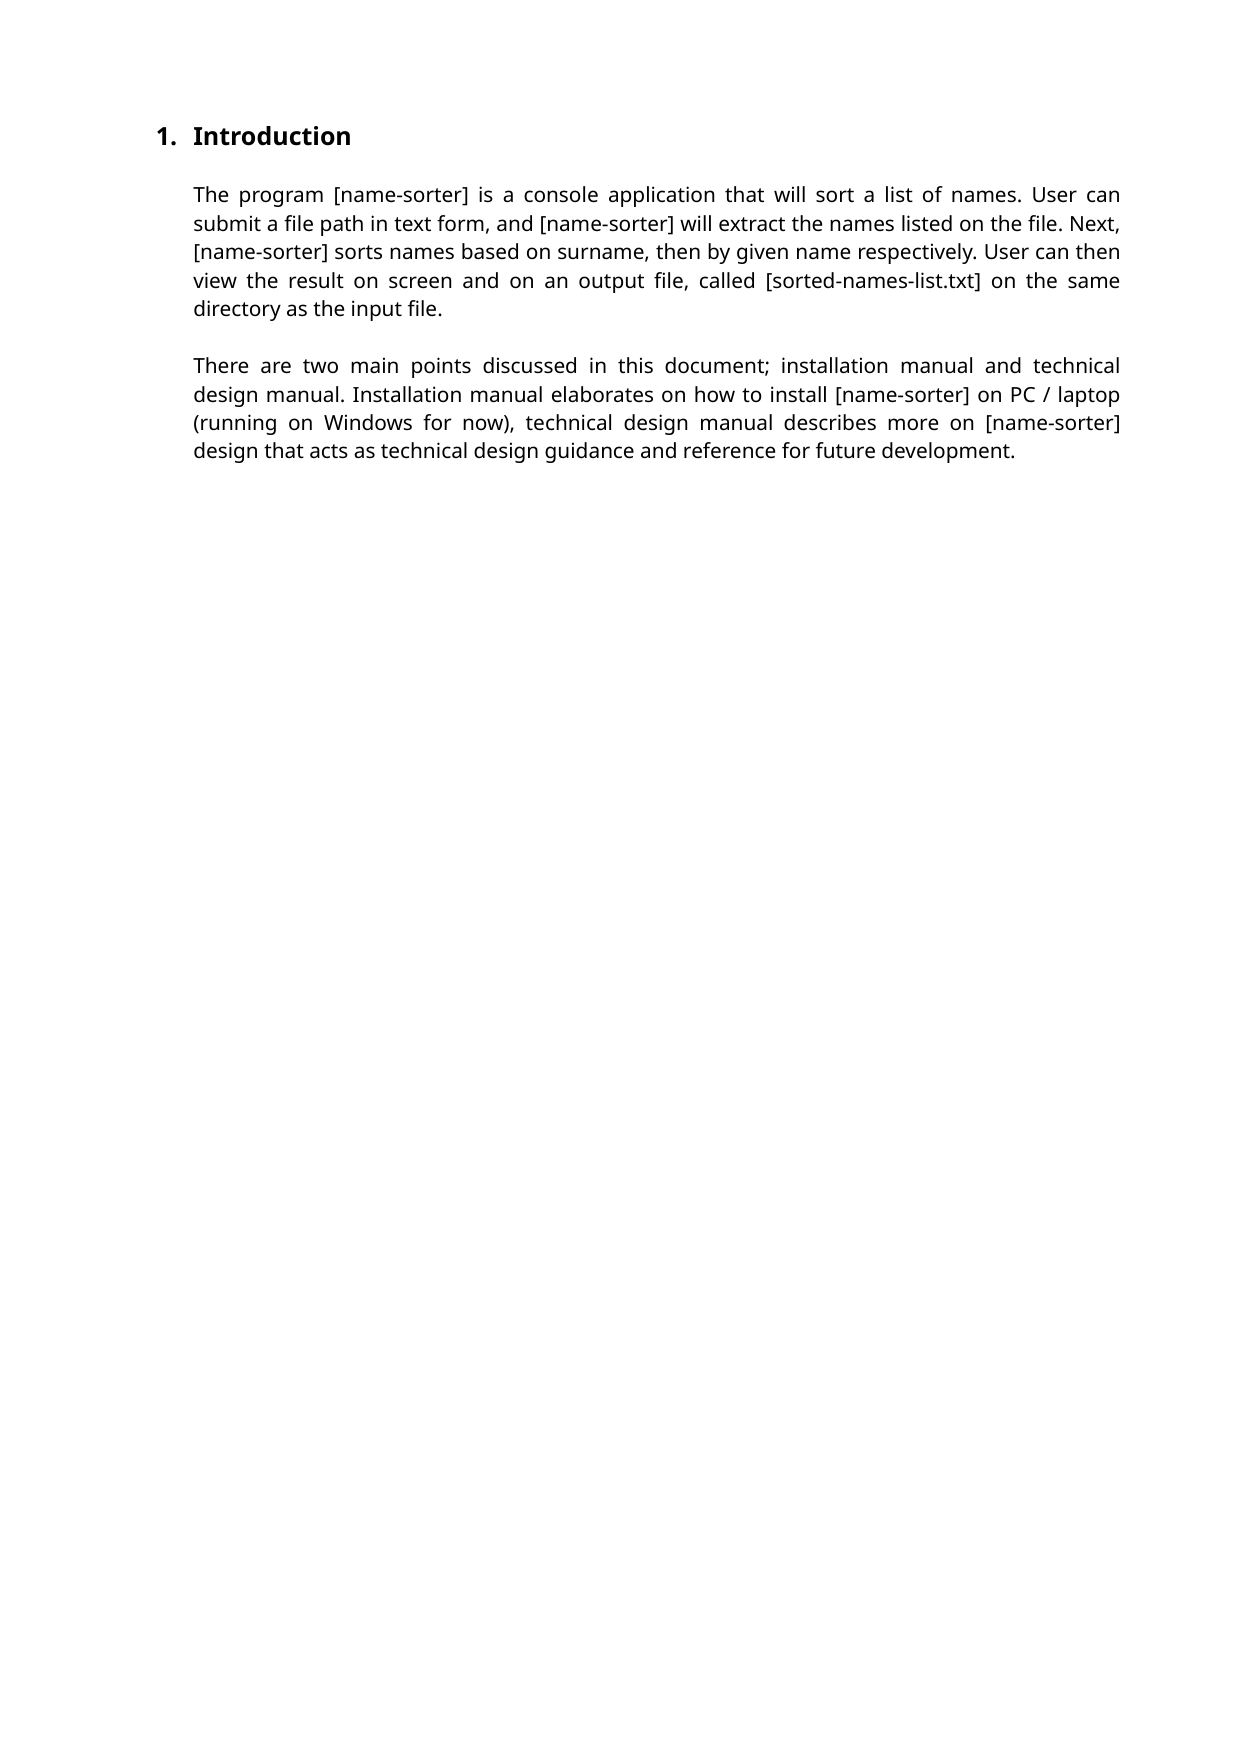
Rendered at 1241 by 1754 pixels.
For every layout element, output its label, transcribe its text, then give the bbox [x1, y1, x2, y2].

text There are two main points discussed in this document; installation manual and technical design manual. Installation manual elaborates on how to install [name-sorter] on PC / laptop (running on Windows for now), technical design manual describes more on [name-sorter] design that acts as technical design guidance and reference for future development. [193, 351, 1122, 465]
list Introduction [156, 118, 1122, 152]
text The program [name-sorter] is a console application that will sort a list of names. User can submit a file path in text form, and [name-sorter] will extract the names listed on the file. Next, [name-sorter] sorts names based on surname, then by given name respectively. User can then view the result on screen and on an output file, called [sorted-names-list.txt] on the same directory as the input file. [193, 181, 1122, 323]
